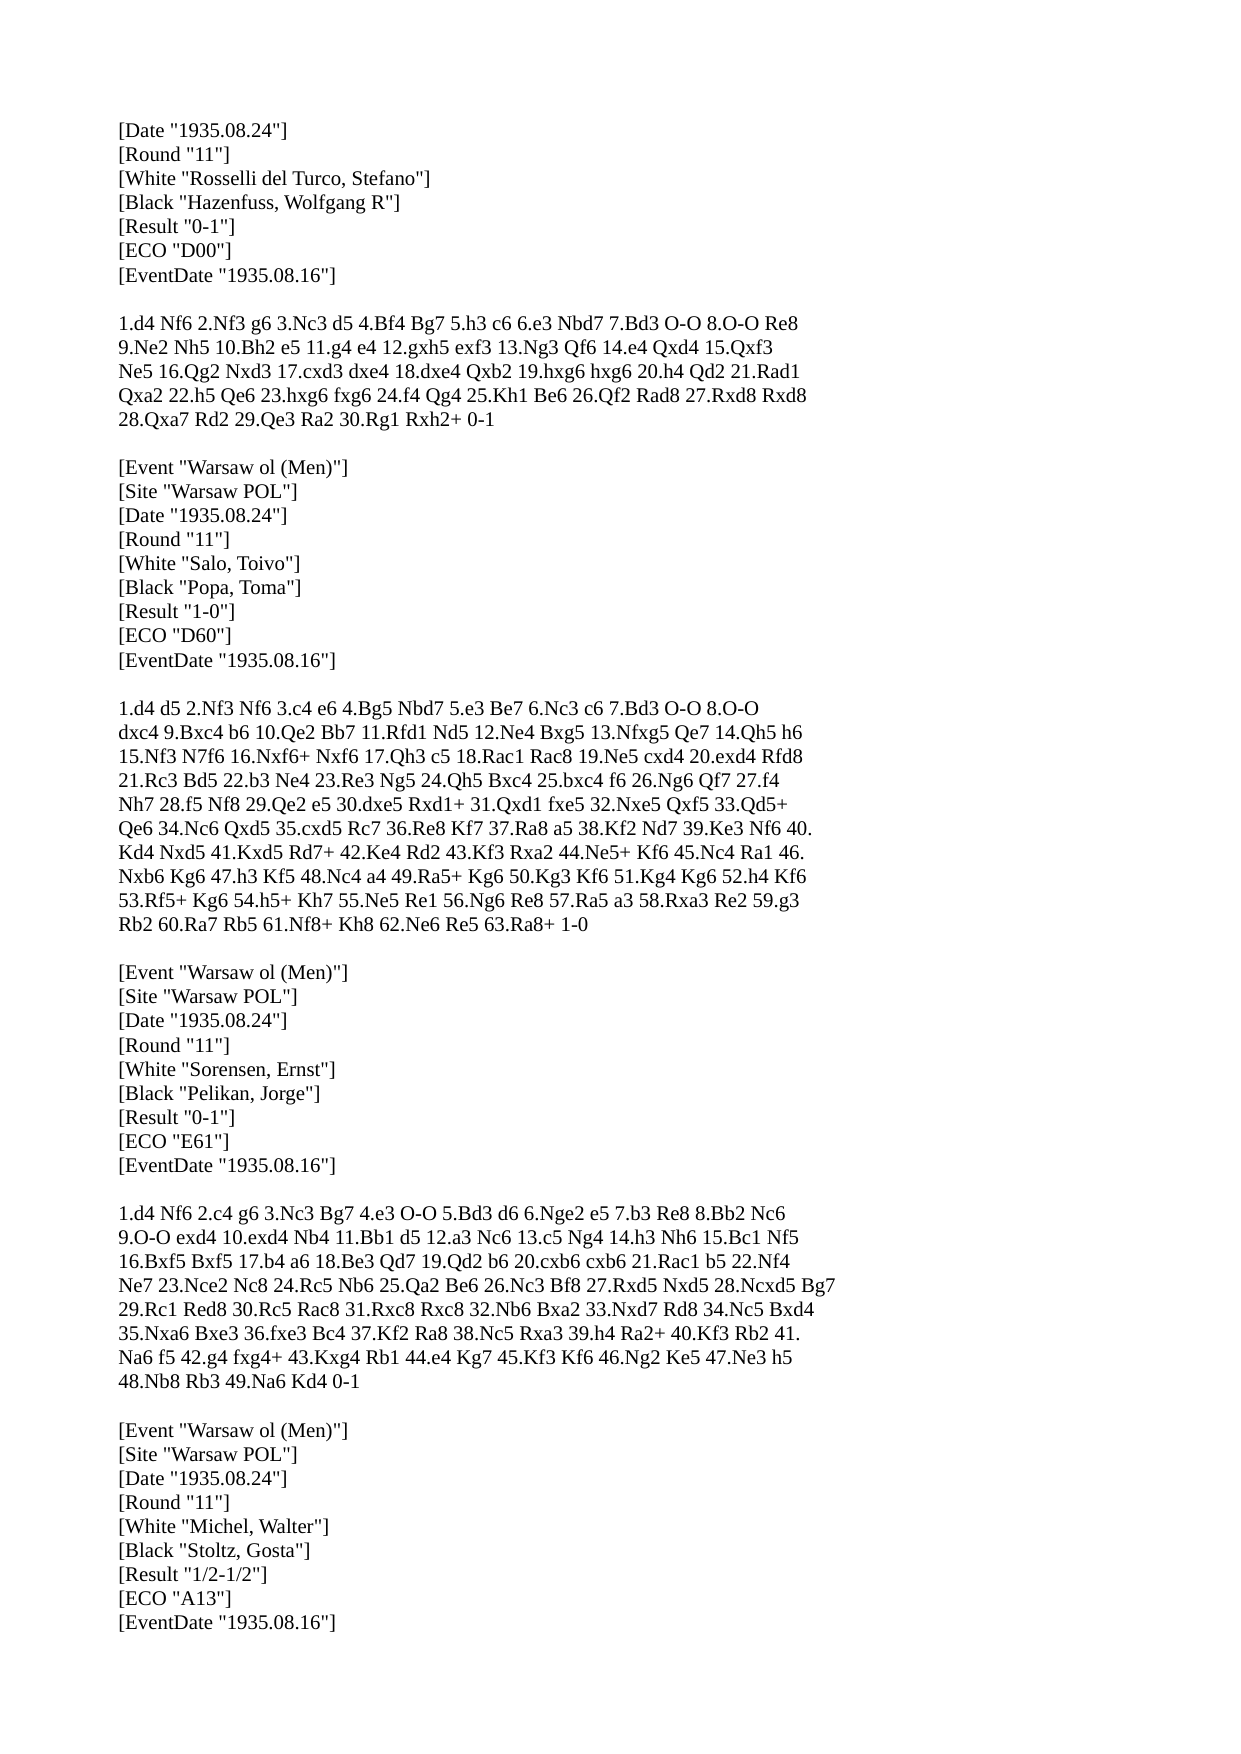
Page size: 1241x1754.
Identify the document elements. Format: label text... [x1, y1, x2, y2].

text [ECO "A13"] [118, 1586, 1122, 1610]
text [Black "Stoltz, Gosta"] [118, 1538, 1122, 1562]
text [Result "1-0"] [118, 599, 1122, 623]
text [Black "Hazenfuss, Wolfgang R"] [118, 190, 1122, 214]
text 29.Rc1 Red8 30.Rc5 Rac8 31.Rxc8 Rxc8 32.Nb6 Bxa2 33.Nxd7 Rd8 34.Nc5 Bxd4 [118, 1297, 1122, 1321]
text Kd4 Nxd5 41.Kxd5 Rd7+ 42.Ke4 Rd2 43.Kf3 Rxa2 44.Ne5+ Kf6 45.Nc4 Ra1 46. [118, 840, 1122, 864]
text 16.Bxf5 Bxf5 17.b4 a6 18.Be3 Qd7 19.Qd2 b6 20.cxb6 cxb6 21.Rac1 b5 22.Nf4 [118, 1249, 1122, 1273]
text 15.Nf3 N7f6 16.Nxf6+ Nxf6 17.Qh3 c5 18.Rac1 Rac8 19.Ne5 cxd4 20.exd4 Rfd8 [118, 744, 1122, 768]
text Nxb6 Kg6 47.h3 Kf5 48.Nc4 a4 49.Ra5+ Kg6 50.Kg3 Kf6 51.Kg4 Kg6 52.h4 Kf6 [118, 864, 1122, 888]
text [Black "Pelikan, Jorge"] [118, 1081, 1122, 1105]
text [Site "Warsaw POL"] [118, 1442, 1122, 1466]
text 28.Qxa7 Rd2 29.Qe3 Ra2 30.Rg1 Rxh2+ 0-1 [118, 407, 1122, 431]
text [Date "1935.08.24"] [118, 1466, 1122, 1490]
text [Round "11"] [118, 1032, 1122, 1057]
text 21.Rc3 Bd5 22.b3 Ne4 23.Re3 Ng5 24.Qh5 Bxc4 25.bxc4 f6 26.Ng6 Qf7 27.f4 [118, 768, 1122, 792]
text 53.Rf5+ Kg6 54.h5+ Kh7 55.Ne5 Re1 56.Ng6 Re8 57.Ra5 a3 58.Rxa3 Re2 59.g3 [118, 888, 1122, 912]
text [Result "1/2-1/2"] [118, 1562, 1122, 1586]
text [EventDate "1935.08.16"] [118, 1610, 1122, 1634]
text [Date "1935.08.24"] [118, 503, 1122, 527]
text [Round "11"] [118, 527, 1122, 551]
text 48.Nb8 Rb3 49.Na6 Kd4 0-1 [118, 1369, 1122, 1393]
text Ne5 16.Qg2 Nxd3 17.cxd3 dxe4 18.dxe4 Qxb2 19.hxg6 hxg6 20.h4 Qd2 21.Rad1 [118, 359, 1122, 383]
text Ne7 23.Nce2 Nc8 24.Rc5 Nb6 25.Qa2 Be6 26.Nc3 Bf8 27.Rxd5 Nxd5 28.Ncxd5 Bg7 [118, 1273, 1122, 1297]
text [Result "0-1"] [118, 1105, 1122, 1129]
text [Date "1935.08.24"] [118, 1008, 1122, 1032]
text 1.d4 d5 2.Nf3 Nf6 3.c4 e6 4.Bg5 Nbd7 5.e3 Be7 6.Nc3 c6 7.Bd3 O-O 8.O-O [118, 696, 1122, 720]
text [Event "Warsaw ol (Men)"] [118, 960, 1122, 984]
text [EventDate "1935.08.16"] [118, 647, 1122, 672]
text 35.Nxa6 Bxe3 36.fxe3 Bc4 37.Kf2 Ra8 38.Nc5 Rxa3 39.h4 Ra2+ 40.Kf3 Rb2 41. [118, 1321, 1122, 1345]
text [Result "0-1"] [118, 214, 1122, 238]
text [White "Rosselli del Turco, Stefano"] [118, 166, 1122, 190]
text [Round "11"] [118, 142, 1122, 166]
text [White "Salo, Toivo"] [118, 551, 1122, 575]
text 9.Ne2 Nh5 10.Bh2 e5 11.g4 e4 12.gxh5 exf3 13.Ng3 Qf6 14.e4 Qxd4 15.Qxf3 [118, 335, 1122, 359]
text dxc4 9.Bxc4 b6 10.Qe2 Bb7 11.Rfd1 Nd5 12.Ne4 Bxg5 13.Nfxg5 Qe7 14.Qh5 h6 [118, 720, 1122, 744]
text 1.d4 Nf6 2.Nf3 g6 3.Nc3 d5 4.Bf4 Bg7 5.h3 c6 6.e3 Nbd7 7.Bd3 O-O 8.O-O Re8 [118, 311, 1122, 335]
text [Date "1935.08.24"] [118, 118, 1122, 142]
text [Round "11"] [118, 1490, 1122, 1514]
text Qxa2 22.h5 Qe6 23.hxg6 fxg6 24.f4 Qg4 25.Kh1 Be6 26.Qf2 Rad8 27.Rxd8 Rxd8 [118, 383, 1122, 407]
text [Event "Warsaw ol (Men)"] [118, 455, 1122, 479]
text [ECO "D00"] [118, 238, 1122, 262]
text [White "Sorensen, Ernst"] [118, 1057, 1122, 1081]
text [Black "Popa, Toma"] [118, 575, 1122, 599]
text Qe6 34.Nc6 Qxd5 35.cxd5 Rc7 36.Re8 Kf7 37.Ra8 a5 38.Kf2 Nd7 39.Ke3 Nf6 40. [118, 816, 1122, 840]
text 1.d4 Nf6 2.c4 g6 3.Nc3 Bg7 4.e3 O-O 5.Bd3 d6 6.Nge2 e5 7.b3 Re8 8.Bb2 Nc6 [118, 1201, 1122, 1225]
text [White "Michel, Walter"] [118, 1514, 1122, 1538]
text 9.O-O exd4 10.exd4 Nb4 11.Bb1 d5 12.a3 Nc6 13.c5 Ng4 14.h3 Nh6 15.Bc1 Nf5 [118, 1225, 1122, 1249]
text [Site "Warsaw POL"] [118, 479, 1122, 503]
text [ECO "D60"] [118, 623, 1122, 647]
text Na6 f5 42.g4 fxg4+ 43.Kxg4 Rb1 44.e4 Kg7 45.Kf3 Kf6 46.Ng2 Ke5 47.Ne3 h5 [118, 1345, 1122, 1369]
text [Site "Warsaw POL"] [118, 984, 1122, 1008]
text [EventDate "1935.08.16"] [118, 1153, 1122, 1177]
text Nh7 28.f5 Nf8 29.Qe2 e5 30.dxe5 Rxd1+ 31.Qxd1 fxe5 32.Nxe5 Qxf5 33.Qd5+ [118, 792, 1122, 816]
text Rb2 60.Ra7 Rb5 61.Nf8+ Kh8 62.Ne6 Re5 63.Ra8+ 1-0 [118, 912, 1122, 936]
text [Event "Warsaw ol (Men)"] [118, 1417, 1122, 1442]
text [ECO "E61"] [118, 1129, 1122, 1153]
text [EventDate "1935.08.16"] [118, 262, 1122, 287]
